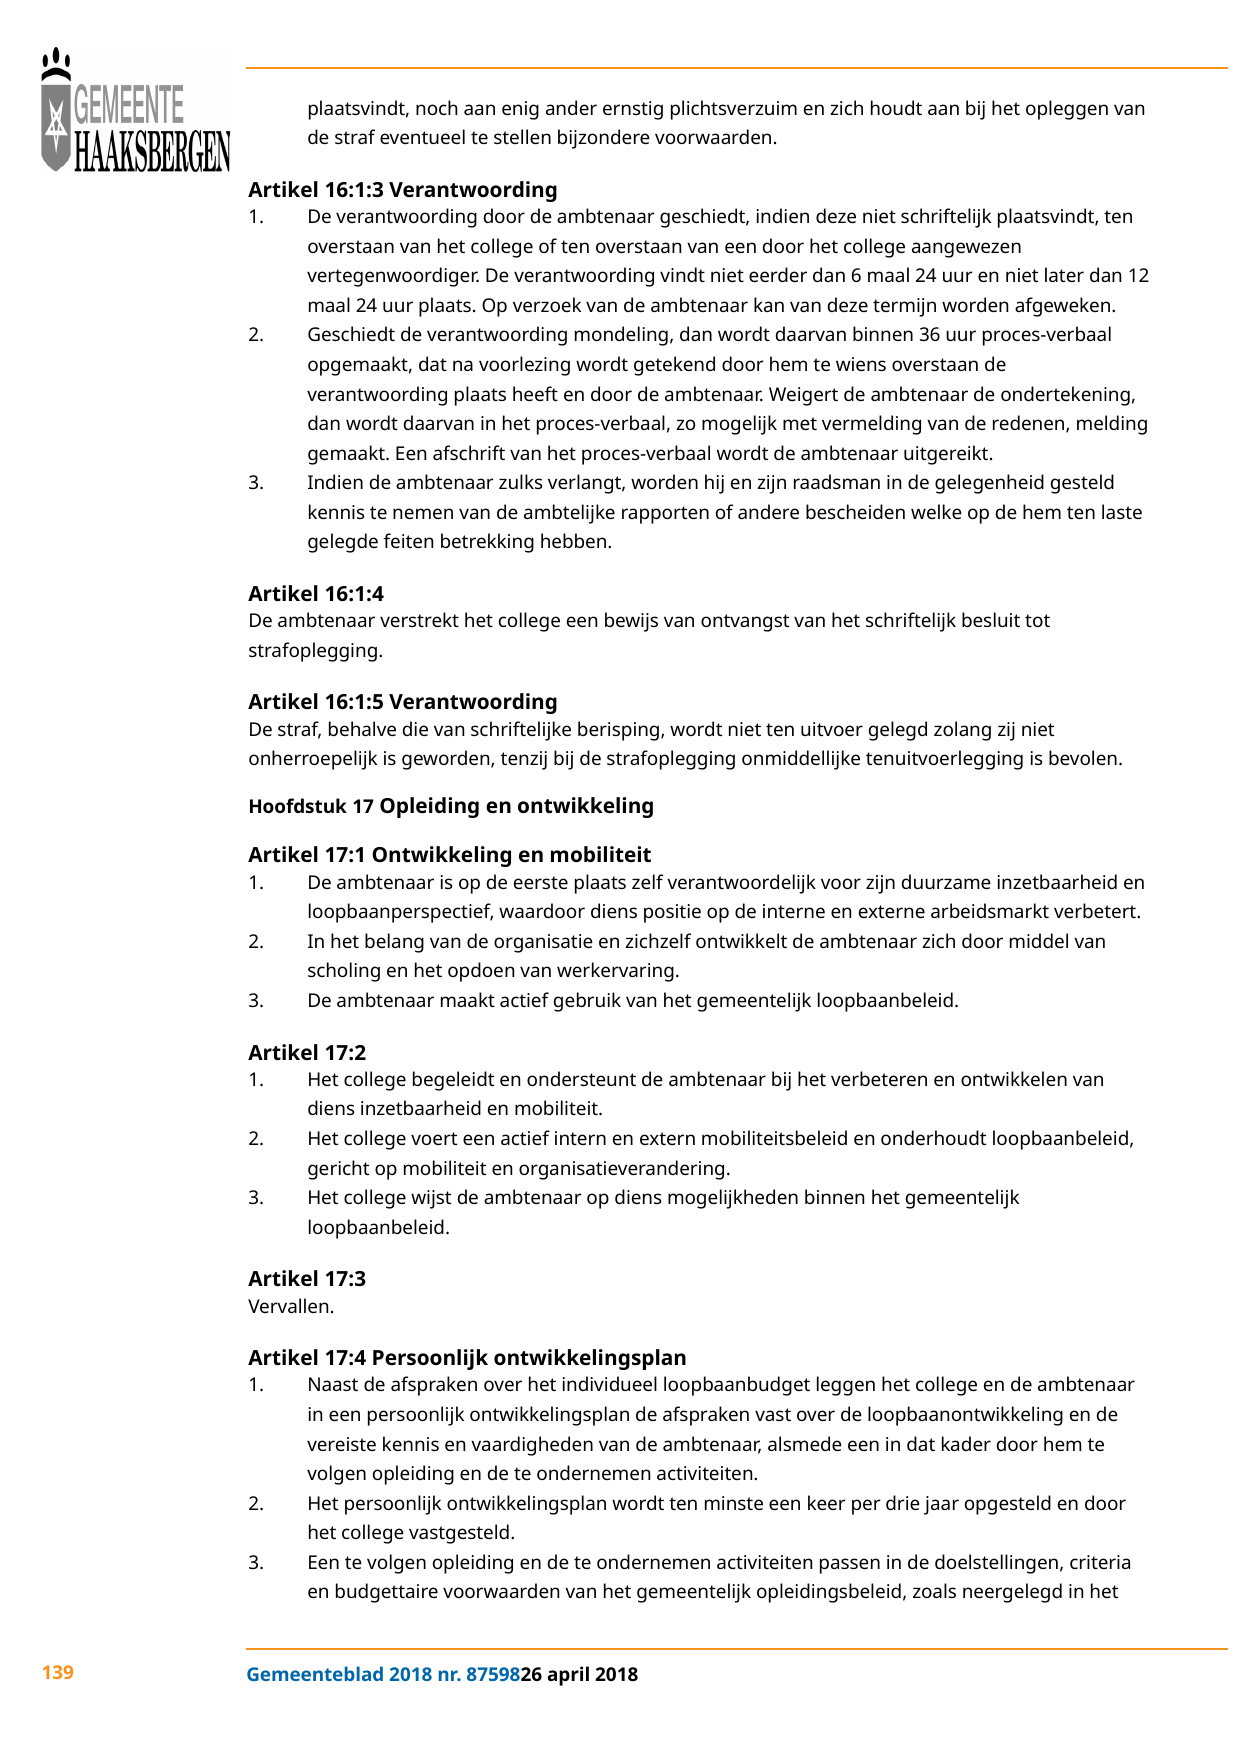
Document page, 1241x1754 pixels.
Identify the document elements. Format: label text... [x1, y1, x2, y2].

list De ambtenaar is op de eerste plaats zelf verantwoordelijk voor zijn duurzame inzetbaarheid en loopbaanperspectief, waardoor diens positie op de interne en externe arbeidsmarkt verbetert. [248, 869, 1152, 924]
list Naast de afspraken over het individueel loopbaanbudget leggen het college en de ambtenaar in een persoonlijk ontwikkelingsplan de afspraken vast over de loopbaanontwikkeling en de vereiste kennis en vaardigheden van de ambtenaar, alsmede een in dat kader door hem te volgen opleiding en de te ondernemen activiteiten. [248, 1372, 1152, 1486]
list Het college voert een actief intern en extern mobiliteitsbeleid en onderhoudt loopbaanbeleid, gericht op mobiliteit en organisatieverandering. [248, 1125, 1152, 1181]
text Artikel 16:1:5 Verantwoording [248, 687, 1152, 716]
list Geschiedt de verantwoording mondeling, dan wordt daarvan binnen 36 uur proces-verbaal opgemaakt, dat na voorlezing wordt getekend door hem te wiens overstaan de verantwoording plaats heeft en door de ambtenaar. Weigert de ambtenaar de ondertekening, dan wordt daarvan in het proces-verbaal, zo mogelijk met vermelding van de redenen, melding gemaakt. Een afschrift van het proces-verbaal wordt de ambtenaar uitgereikt. [248, 322, 1152, 466]
text Hoofdstuk 17 Opleiding en ontwikkeling [248, 791, 1152, 819]
text Artikel 17:4 Persoonlijk ontwikkelingsplan [248, 1343, 1152, 1372]
list plaatsvindt, noch aan enig ander ernstig plichtsverzuim en zich houdt aan bij het opleggen van de straf eventueel te stellen bijzondere voorwaarden. [248, 95, 1152, 150]
text Vervallen. [248, 1293, 1152, 1318]
picture [41, 47, 231, 172]
list In het belang van de organisatie en zichzelf ontwikkelt de ambtenaar zich door middel van scholing en het opdoen van werkervaring. [248, 928, 1152, 983]
text Artikel 17:1 Ontwikkeling en mobiliteit [248, 840, 1152, 869]
text Artikel 17:2 [248, 1038, 1152, 1066]
text Artikel 16:1:3 Verantwoording [248, 175, 1152, 203]
list Een te volgen opleiding en de te ondernemen activiteiten passen in de doelstellingen, criteria en budgettaire voorwaarden van het gemeentelijk opleidingsbeleid, zoals neergelegd in het [248, 1549, 1152, 1604]
text Artikel 17:3 [248, 1264, 1152, 1293]
list De ambtenaar maakt actief gebruik van het gemeentelijk loopbaanbeleid. [248, 987, 1152, 1013]
list Het persoonlijk ontwikkelingsplan wordt ten minste een keer per drie jaar opgesteld en door het college vastgesteld. [248, 1490, 1152, 1545]
list Het college begeleidt en ondersteunt de ambtenaar bij het verbeteren en ontwikkelen van diens inzetbaarheid en mobiliteit. [248, 1066, 1152, 1121]
list Indien de ambtenaar zulks verlangt, worden hij en zijn raadsman in de gelegenheid gesteld kennis te nemen van de ambtelijke rapporten of andere bescheiden welke op de hem ten laste gelegde feiten betrekking hebben. [248, 469, 1152, 554]
list Het college wijst de ambtenaar op diens mogelijkheden binnen het gemeentelijk loopbaanbeleid. [248, 1184, 1152, 1240]
text De straf, behalve die van schriftelijke berisping, wordt niet ten uitvoer gelegd zolang zij niet onherroepelijk is geworden, tenzij bij de strafoplegging onmiddellijke tenuitvoerlegging is bevolen. [248, 716, 1152, 771]
text De ambtenaar verstrekt het college een bewijs van ontvangst van het schriftelijk besluit tot strafoplegging. [248, 607, 1152, 663]
text Artikel 16:1:4 [248, 579, 1152, 607]
list De verantwoording door de ambtenaar geschiedt, indien deze niet schriftelijk plaatsvindt, ten overstaan van het college of ten overstaan van een door het college aangewezen vertegenwoordiger. De verantwoording vindt niet eerder dan 6 maal 24 uur en niet later dan 12 maal 24 uur plaats. Op verzoek van de ambtenaar kan van deze termijn worden afgeweken. [248, 203, 1152, 318]
